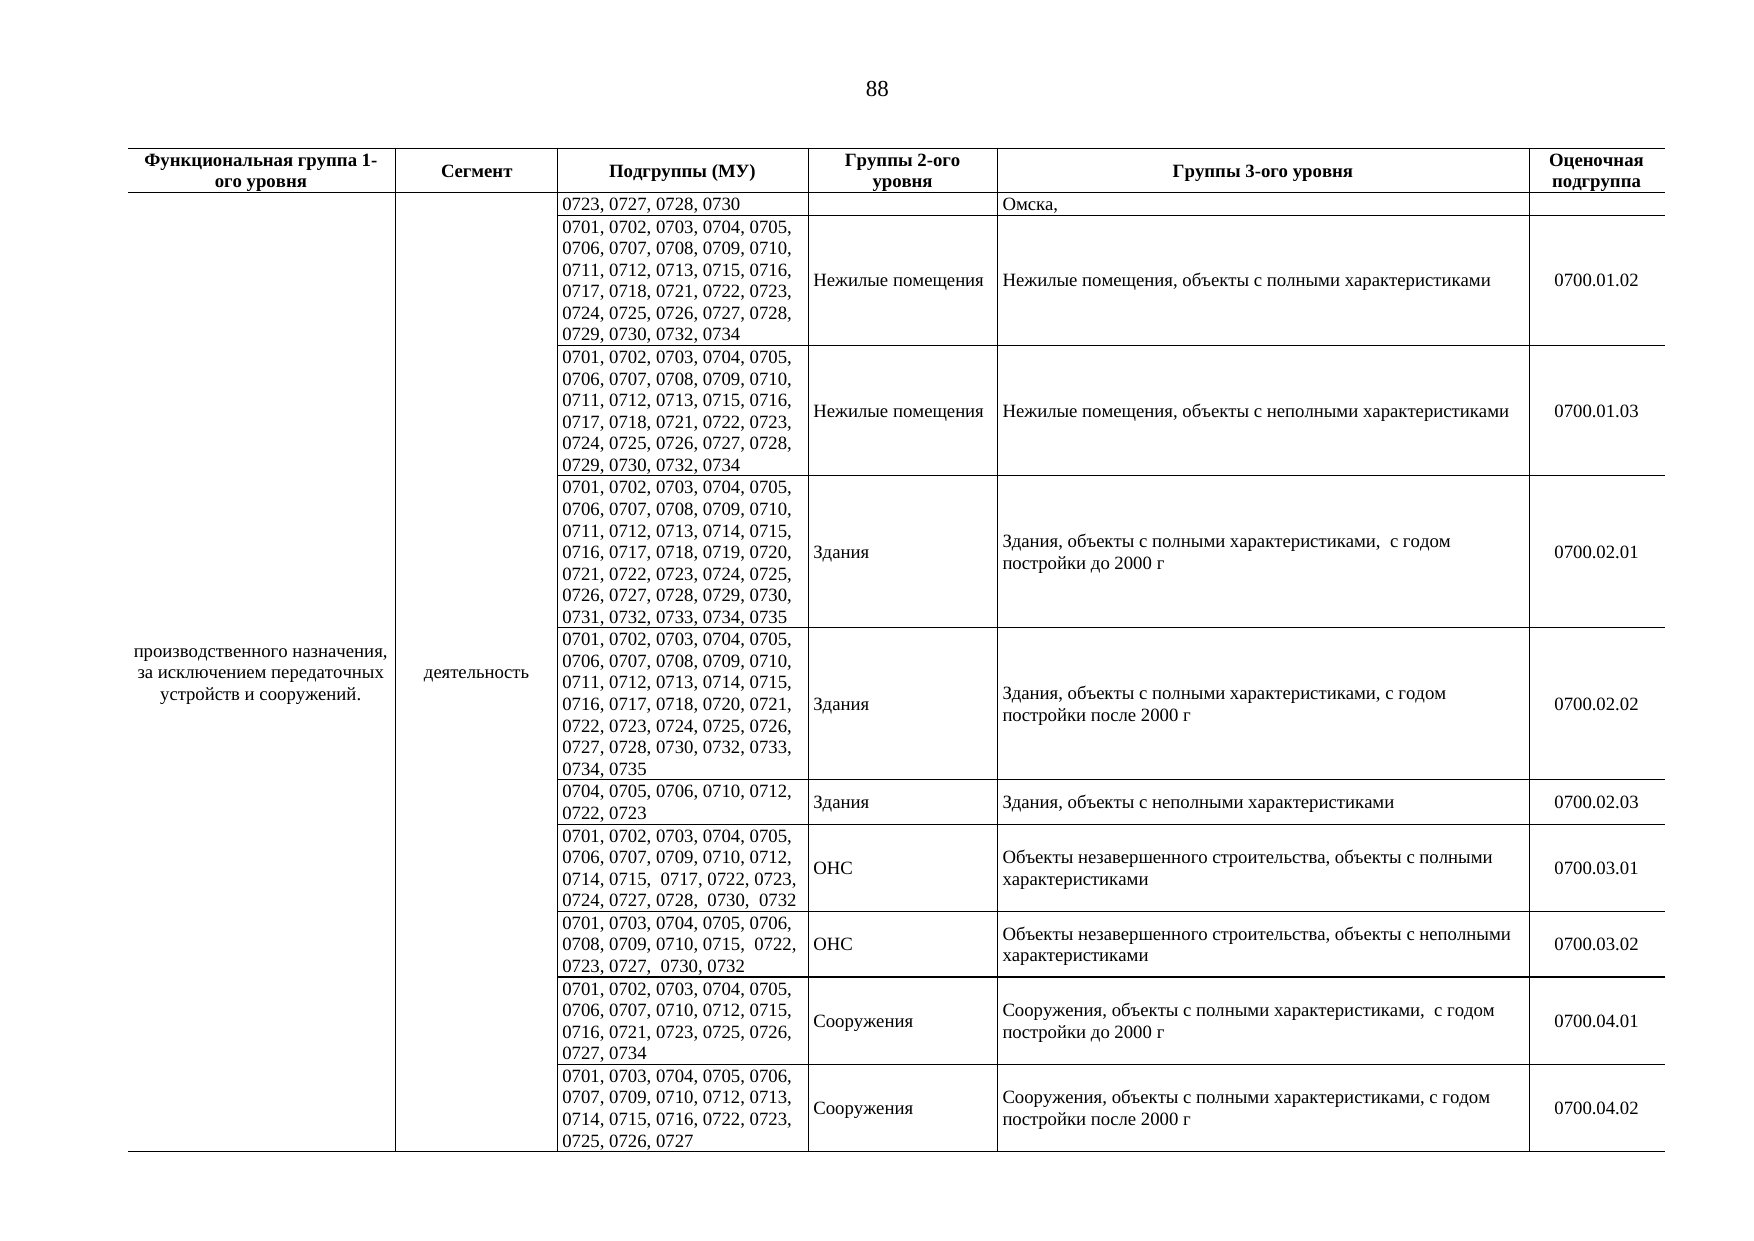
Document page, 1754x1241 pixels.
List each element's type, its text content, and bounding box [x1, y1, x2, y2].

table_cell 0700.01.02 [1530, 216, 1665, 345]
table_cell деятельность [396, 193, 557, 1151]
table_cell Сооружения, объекты с полными характеристиками, с годом постройки после 2000 г [998, 1065, 1529, 1151]
table_cell 0700.04.02 [1530, 1065, 1665, 1151]
table_cell 0701, 0702, 0703, 0704, 0705, 0706, 0707, 0708, 0709, 0710, 0711, 0712, 0713, 0715, 0716, 0717, 0718, 0721, 0722, 0723, 0724, 0725, 0726, 0727, 0728, 0729, 0730, 0732, 0734 [558, 216, 808, 345]
table_cell [809, 193, 997, 214]
table_cell Здания [809, 628, 997, 779]
table_cell производственного назначения, за исключением передаточных устройств и сооружений. [128, 193, 395, 1151]
table_cell Сооружения [809, 1065, 997, 1151]
table_cell 0701, 0702, 0703, 0704, 0705, 0706, 0707, 0708, 0709, 0710, 0711, 0712, 0713, 0714, 0715, 0716, 0717, 0718, 0720, 0721, 0722, 0723, 0724, 0725, 0726, 0727, 0728, 0730, 0732, 0733, 0734, 0735 [558, 628, 808, 779]
table_cell 0701, 0702, 0703, 0704, 0705, 0706, 0707, 0708, 0709, 0710, 0711, 0712, 0713, 0715, 0716, 0717, 0718, 0721, 0722, 0723, 0724, 0725, 0726, 0727, 0728, 0729, 0730, 0732, 0734 [558, 346, 808, 475]
table_header Группы 3-ого уровня [998, 149, 1529, 192]
table_cell Объекты незавершенного строительства, объекты с полными характеристиками [998, 825, 1529, 911]
table_cell 0700.01.03 [1530, 346, 1665, 475]
table_cell 0723, 0727, 0728, 0730 [558, 193, 808, 214]
table_cell 0700.04.01 [1530, 978, 1665, 1064]
table_cell Нежилые помещения, объекты с неполными характеристиками [998, 346, 1529, 475]
table_cell 0700.02.03 [1530, 780, 1665, 823]
table_cell 0700.02.01 [1530, 476, 1665, 627]
table_cell 0701, 0703, 0704, 0705, 0706, 0707, 0709, 0710, 0712, 0713, 0714, 0715, 0716, 0722, 0723, 0725, 0726, 0727 [558, 1065, 808, 1151]
table_cell Омска, [998, 193, 1529, 214]
table_cell Здания, объекты с неполными характеристиками [998, 780, 1529, 823]
table_cell Нежилые помещения, объекты с полными характеристиками [998, 216, 1529, 345]
table_header Оценочная подгруппа [1530, 149, 1665, 192]
table_header Сегмент [396, 149, 557, 192]
table_cell Здания, объекты с полными характеристиками, с годом постройки до 2000 г [998, 476, 1529, 627]
table_cell ОНС [809, 912, 997, 976]
table_cell 0700.02.02 [1530, 628, 1665, 779]
table_cell Нежилые помещения [809, 216, 997, 345]
table_cell 0704, 0705, 0706, 0710, 0712, 0722, 0723 [558, 780, 808, 823]
table_cell 0700.03.01 [1530, 825, 1665, 911]
table_cell Здания [809, 476, 997, 627]
table_header Подгруппы (МУ) [558, 149, 808, 192]
table_cell Здания [809, 780, 997, 823]
table_cell 0701, 0703, 0704, 0705, 0706, 0708, 0709, 0710, 0715, 0722, 0723, 0727, 0730, 0732 [558, 912, 808, 976]
table_cell 0701, 0702, 0703, 0704, 0705, 0706, 0707, 0709, 0710, 0712, 0714, 0715, 0717, 0722, 0723, 0724, 0727, 0728, 0730, 0732 [558, 825, 808, 911]
table_cell 0700.03.02 [1530, 912, 1665, 976]
table_cell Нежилые помещения [809, 346, 997, 475]
table_header Группы 2-ого уровня [809, 149, 997, 192]
table_header Функциональная группа 1-ого уровня [128, 149, 395, 192]
table_cell Сооружения, объекты с полными характеристиками, с годом постройки до 2000 г [998, 978, 1529, 1064]
table_cell Здания, объекты с полными характеристиками, с годом постройки после 2000 г [998, 628, 1529, 779]
table_cell Сооружения [809, 978, 997, 1064]
table_cell 0701, 0702, 0703, 0704, 0705, 0706, 0707, 0708, 0709, 0710, 0711, 0712, 0713, 0714, 0715, 0716, 0717, 0718, 0719, 0720, 0721, 0722, 0723, 0724, 0725, 0726, 0727, 0728, 0729, 0730, 0731, 0732, 0733, 0734, 0735 [558, 476, 808, 627]
table_cell ОНС [809, 825, 997, 911]
table_cell [1530, 193, 1665, 214]
table_cell 0701, 0702, 0703, 0704, 0705, 0706, 0707, 0710, 0712, 0715, 0716, 0721, 0723, 0725, 0726, 0727, 0734 [558, 978, 808, 1064]
table_cell Объекты незавершенного строительства, объекты с неполными характеристиками [998, 912, 1529, 976]
